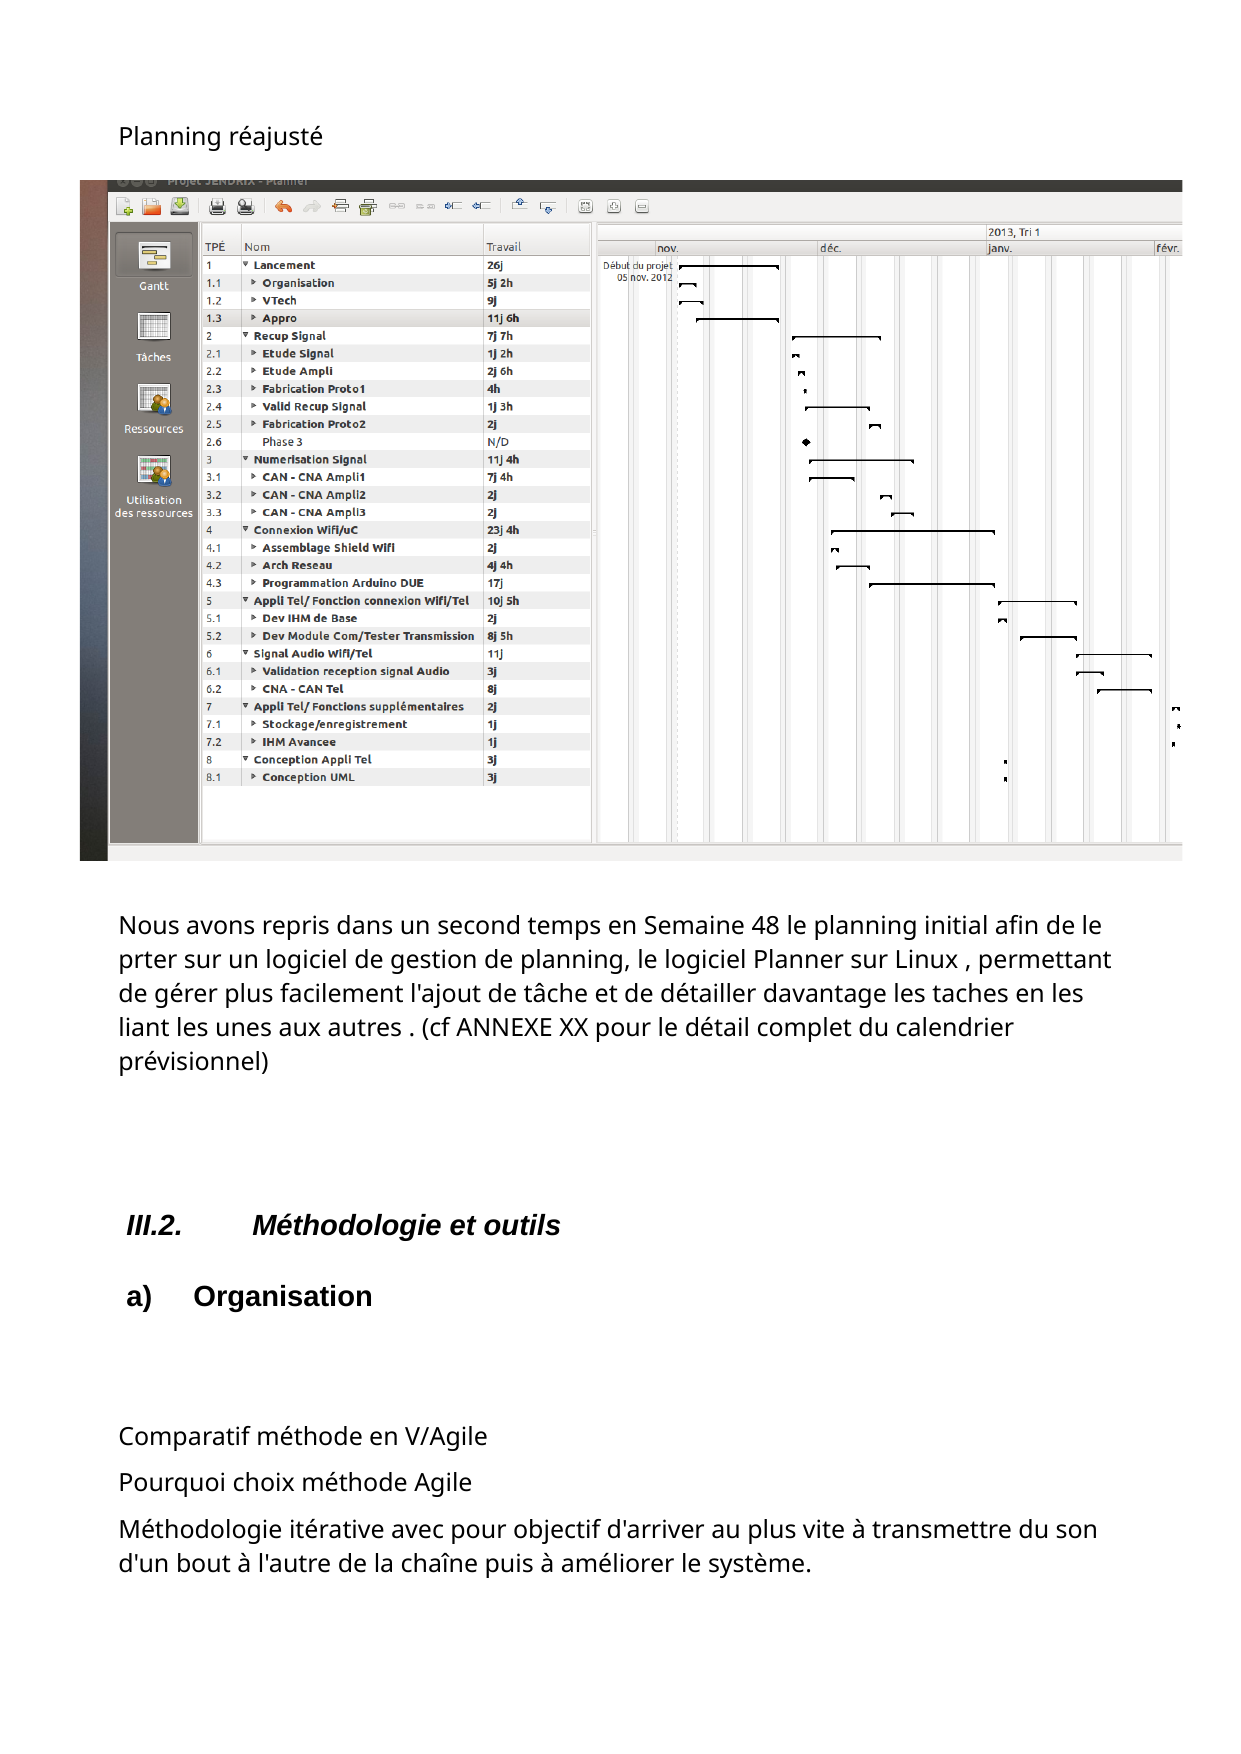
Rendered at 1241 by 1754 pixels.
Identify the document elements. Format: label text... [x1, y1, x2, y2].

text Nous avons repris dans un second temps en Semaine 48 le planning initial afin de le prter sur un logiciel de gestion de planning, le logiciel Planner sur Linux , permettant de gérer plus facilement l'ajout de tâche et de détailler davantage les taches en les liant les unes aux autres . (cf ANNEXE XX pour le détail complet du calendrier prévisionnel) [118, 907, 1122, 1078]
subtitle Méthodologie et outils [118, 1208, 1122, 1242]
subtitle Organisation [118, 1279, 1122, 1313]
text Planning réajusté [118, 118, 1122, 152]
text Méthodologie itérative avec pour objectif d'arriver au plus vite à transmettre du son d'un bout à l'autre de la chaîne puis à améliorer le système. [118, 1512, 1122, 1580]
text Comparatif méthode en V/Agile [118, 1418, 1122, 1452]
text Pourquoi choix méthode Agile [118, 1465, 1122, 1499]
picture [1026, 180, 1183, 861]
